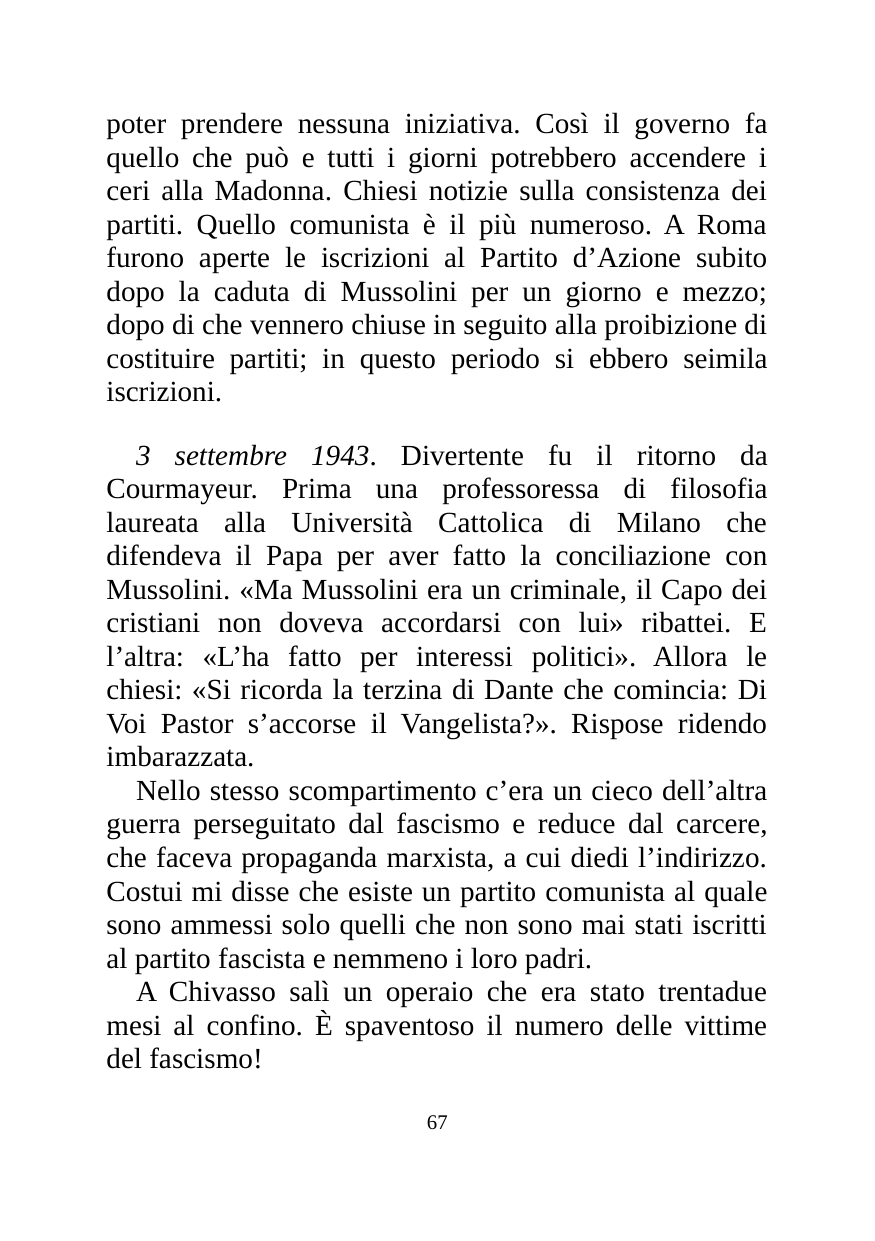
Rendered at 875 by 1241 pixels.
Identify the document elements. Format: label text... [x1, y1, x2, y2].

text A Chivasso salì un operaio che era stato trentadue mesi al confino. È spaventoso il numero delle vittime del fascismo! [106, 974, 768, 1075]
text poter prendere nessuna iniziativa. Così il governo fa quello che può e tutti i giorni potrebbero accendere i ceri alla Madonna. Chiesi notizie sulla consistenza dei partiti. Quello comunista è il più numeroso. A Roma furono aperte le iscrizioni al Partito d’Azione subito dopo la caduta di Mussolini per un giorno e mezzo; dopo di che vennero chiuse in seguito alla proibizione di costituire partiti; in questo periodo si ebbero seimila iscrizioni. [106, 106, 768, 408]
text Nello stesso scompartimento c’era un cieco dell’altra guerra perseguitato dal fascismo e reduce dal carcere, che faceva propaganda marxista, a cui diedi l’indirizzo. Costui mi disse che esiste un partito comunista al quale sono ammessi solo quelli che non sono mai stati iscritti al partito fascista e nemmeno i loro padri. [106, 773, 768, 974]
text 3 settembre 1943. Divertente fu il ritorno da Courmayeur. Prima una professoressa di filosofia laureata alla Università Cattolica di Milano che difendeva il Papa per aver fatto la conciliazione con Mussolini. «Ma Mussolini era un criminale, il Capo dei cristiani non doveva accordarsi con lui» ribattei. E l’altra: «L’ha fatto per interessi politici». Allora le chiesi: «Si ricorda la terzina di Dante che comincia: Di Voi Pastor s’accorse il Vangelista?». Rispose ridendo imbarazzata. [106, 438, 768, 773]
